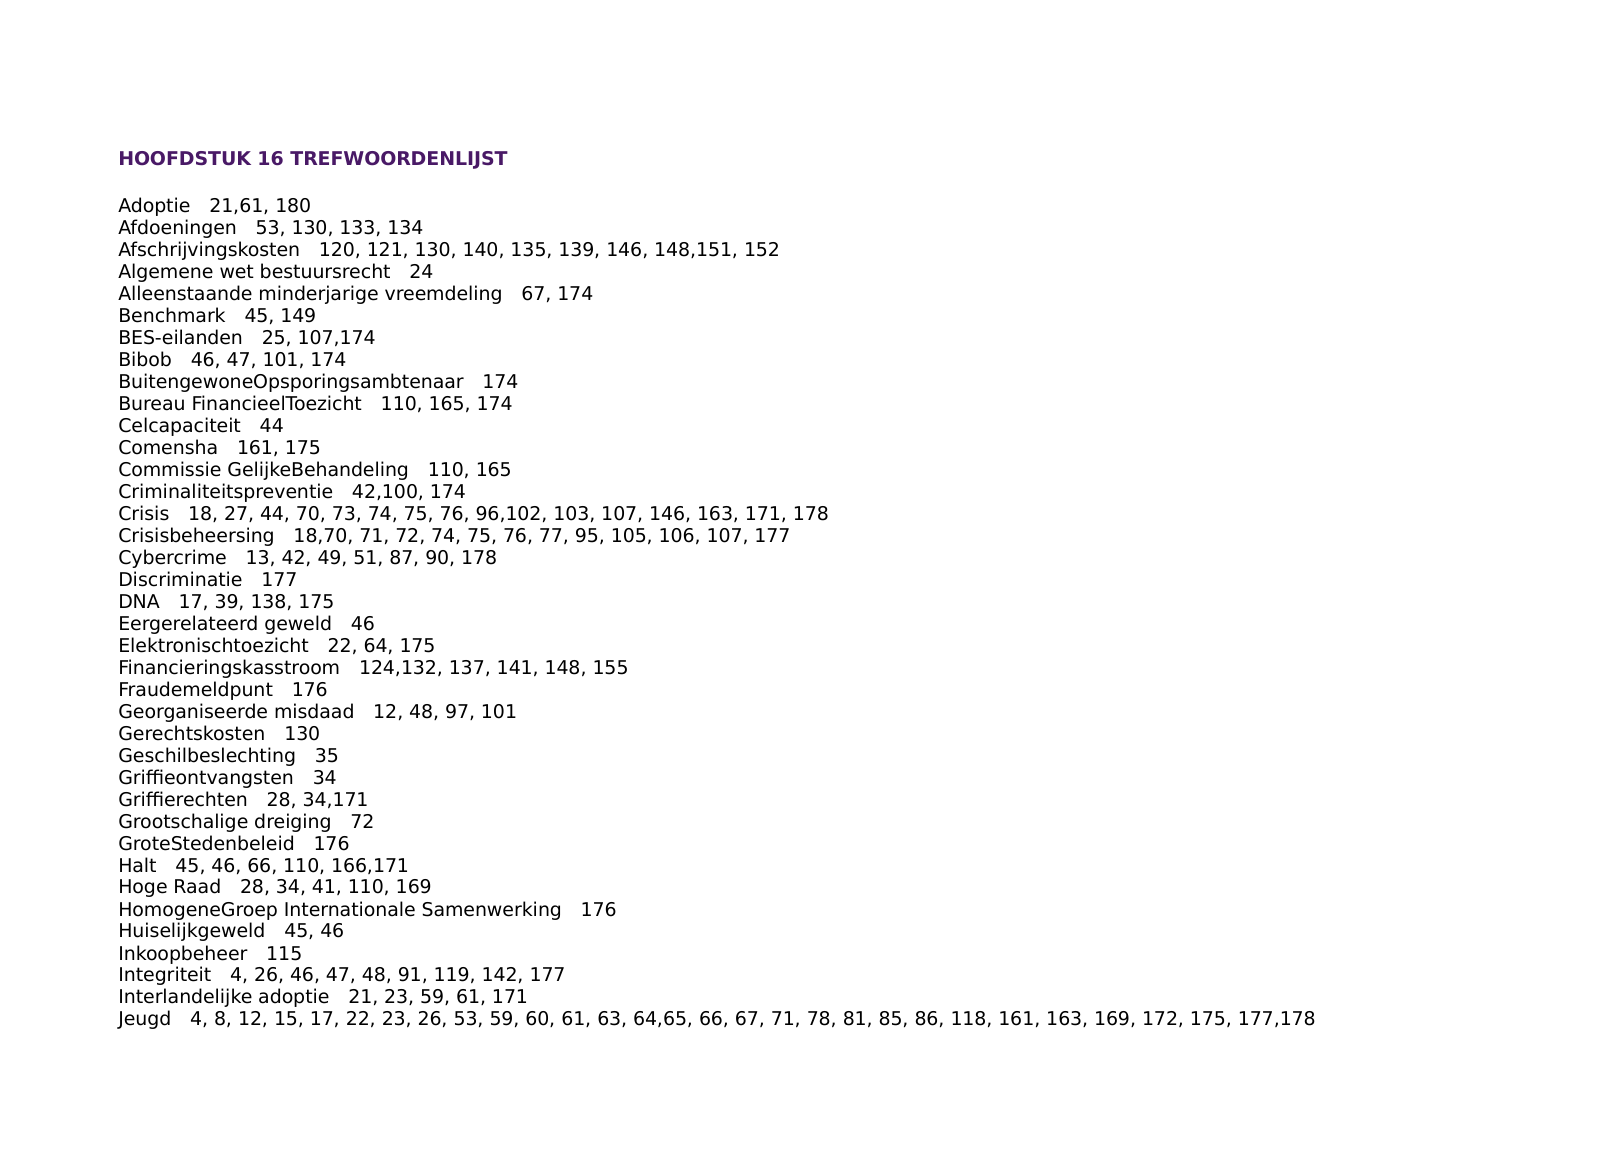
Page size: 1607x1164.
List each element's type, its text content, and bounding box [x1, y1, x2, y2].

text Bibob 46, 47, 101, 174 [118, 349, 1488, 371]
text Gerechtskosten 130 [118, 723, 1488, 744]
text Halt 45, 46, 66, 110, 166,171 [118, 854, 1488, 876]
text Criminaliteitspreventie 42,100, 174 [118, 481, 1488, 503]
text BES-eilanden 25, 107,174 [118, 327, 1488, 349]
text Comensha 161, 175 [118, 437, 1488, 459]
text Crisisbeheersing 18,70, 71, 72, 74, 75, 76, 77, 95, 105, 106, 107, 177 [118, 525, 1488, 547]
text Afdoeningen 53, 130, 133, 134 [118, 217, 1488, 239]
text Interlandelijke adoptie 21, 23, 59, 61, 171 [118, 986, 1488, 1008]
text Huiselijkgeweld 45, 46 [118, 920, 1488, 942]
text Algemene wet bestuursrecht 24 [118, 261, 1488, 283]
text Fraudemeldpunt 176 [118, 679, 1488, 701]
text GroteStedenbeleid 176 [118, 832, 1488, 854]
text Alleenstaande minderjarige vreemdeling 67, 174 [118, 283, 1488, 305]
text Hoge Raad 28, 34, 41, 110, 169 [118, 876, 1488, 898]
text Georganiseerde misdaad 12, 48, 97, 101 [118, 701, 1488, 723]
text Jeugd 4, 8, 12, 15, 17, 22, 23, 26, 53, 59, 60, 61, 63, 64,65, 66, 67, 71, 78, 81, 85, 86, 118, 161, 163, 169, 172, 175, 177,178 [118, 1008, 1488, 1030]
text Crisis 18, 27, 44, 70, 73, 74, 75, 76, 96,102, 103, 107, 146, 163, 171, 178 [118, 503, 1488, 525]
text Benchmark 45, 149 [118, 305, 1488, 327]
text Cybercrime 13, 42, 49, 51, 87, 90, 178 [118, 547, 1488, 569]
text Eergerelateerd geweld 46 [118, 613, 1488, 635]
text Celcapaciteit 44 [118, 415, 1488, 437]
text Financieringskasstroom 124,132, 137, 141, 148, 155 [118, 657, 1488, 679]
text Integriteit 4, 26, 46, 47, 48, 91, 119, 142, 177 [118, 964, 1488, 986]
text Discriminatie 177 [118, 569, 1488, 591]
text Commissie GelijkeBehandeling 110, 165 [118, 459, 1488, 481]
text Elektronischtoezicht 22, 64, 175 [118, 635, 1488, 657]
text Afschrijvingskosten 120, 121, 130, 140, 135, 139, 146, 148,151, 152 [118, 239, 1488, 261]
text Bureau FinancieelToezicht 110, 165, 174 [118, 393, 1488, 415]
text Griffierechten 28, 34,171 [118, 788, 1488, 811]
text Grootschalige dreiging 72 [118, 811, 1488, 832]
text Inkoopbeheer 115 [118, 942, 1488, 964]
subtitle HOOFDSTUK 16 TREFWOORDENLIJST [118, 148, 1488, 170]
text BuitengewoneOpsporingsambtenaar 174 [118, 371, 1488, 393]
text Griffieontvangsten 34 [118, 767, 1488, 788]
text Geschilbeslechting 35 [118, 744, 1488, 767]
text HomogeneGroep Internationale Samenwerking 176 [118, 898, 1488, 920]
text DNA 17, 39, 138, 175 [118, 591, 1488, 613]
text Adoptie 21,61, 180 [118, 195, 1488, 217]
